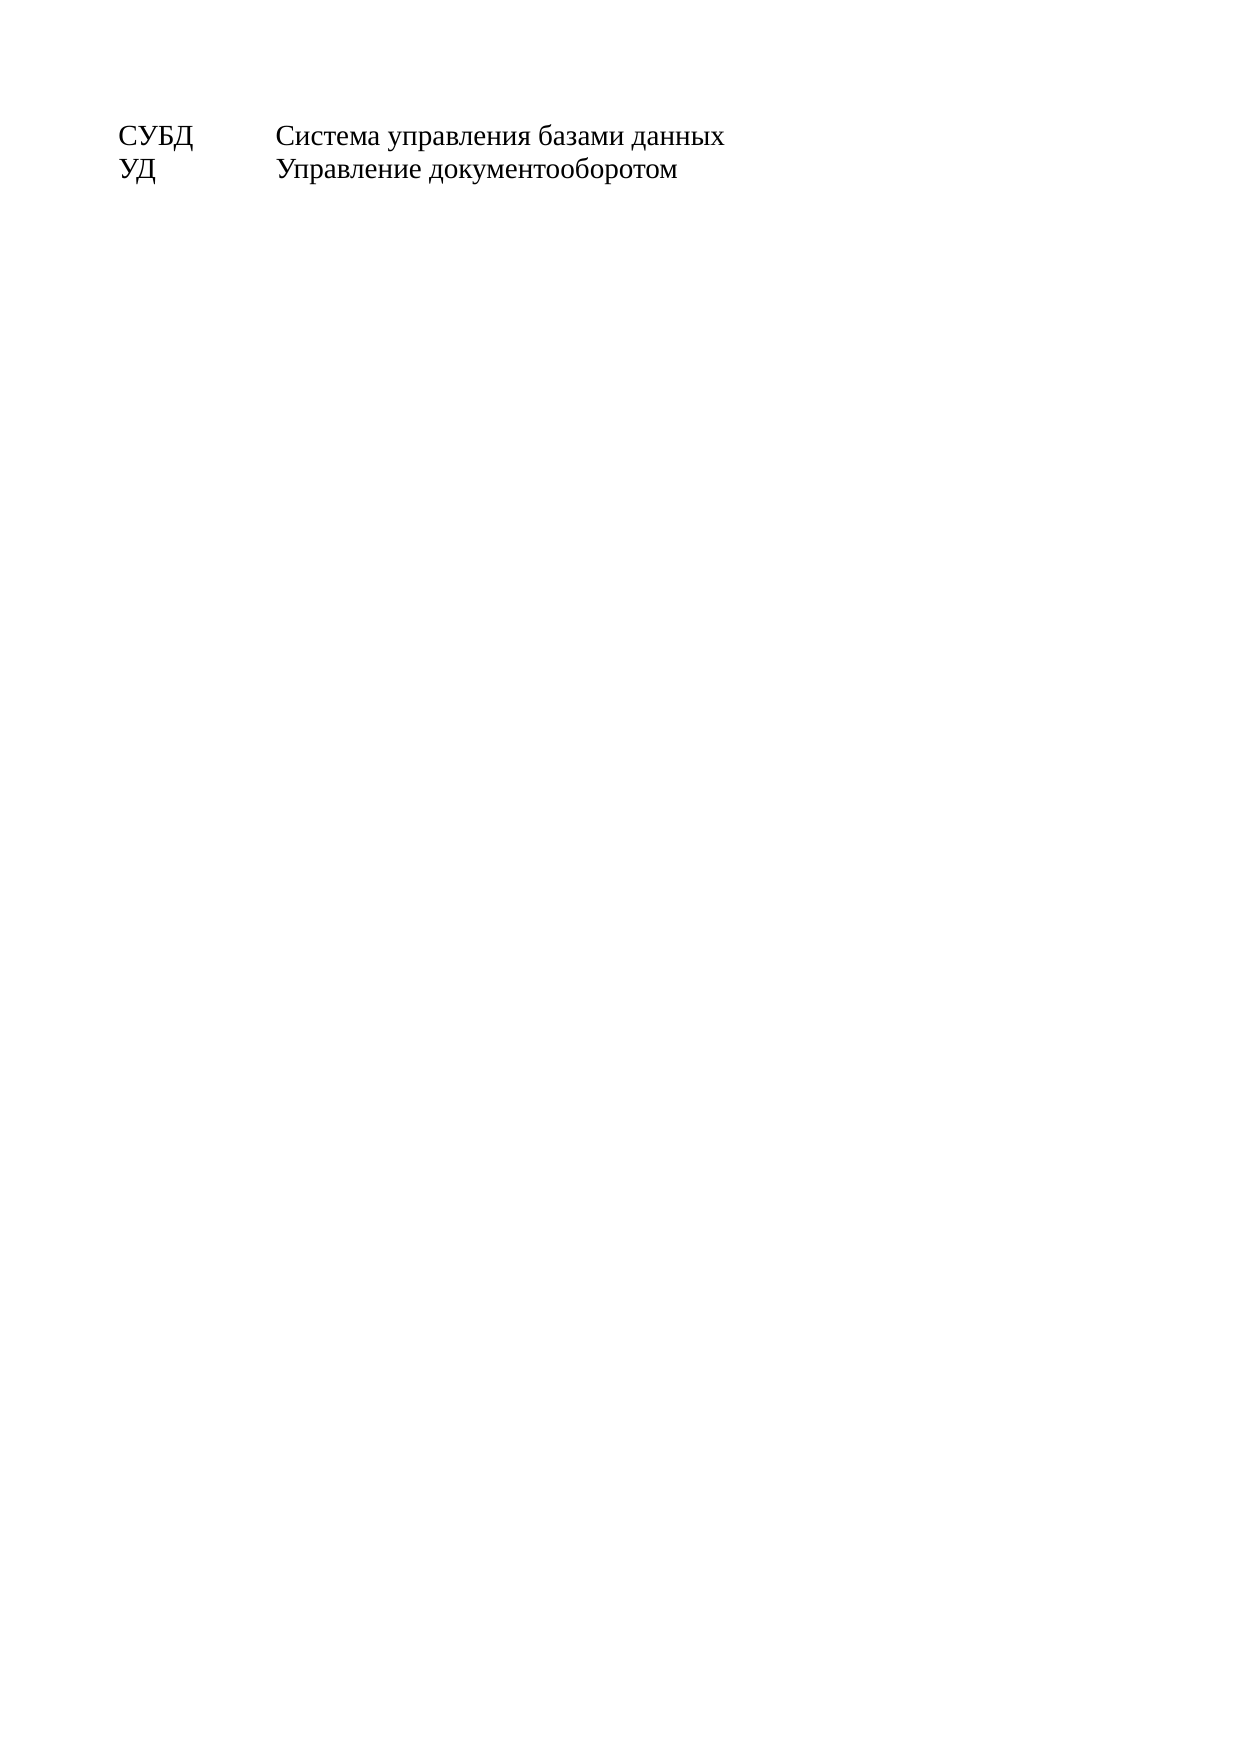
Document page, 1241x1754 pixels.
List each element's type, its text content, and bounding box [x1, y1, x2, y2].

table_cell Управление документооборотом [264, 152, 1143, 185]
table_cell Система управления базами данных [264, 118, 1143, 152]
table_cell СУБД [107, 118, 264, 152]
table_cell УД [107, 152, 264, 185]
